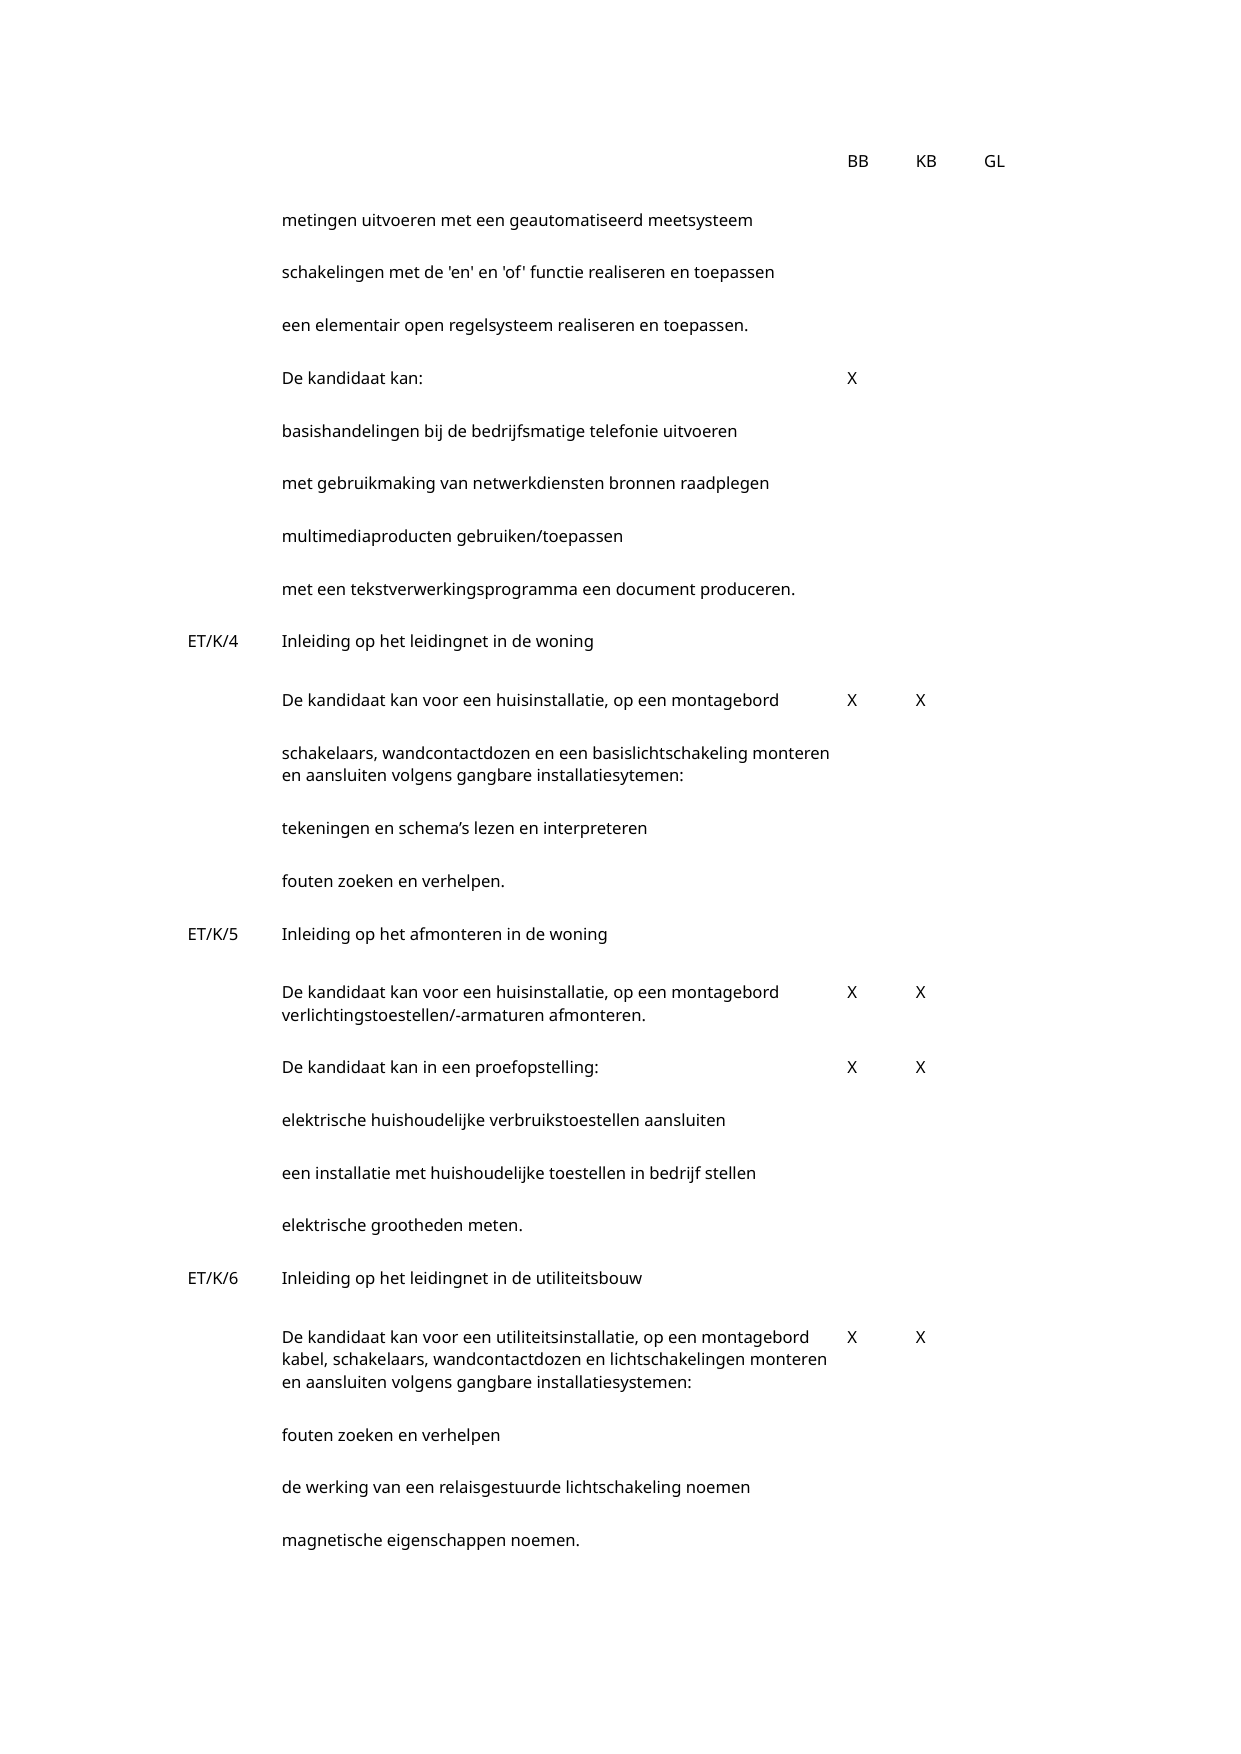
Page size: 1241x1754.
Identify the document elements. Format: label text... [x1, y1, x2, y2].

table_cell X [916, 689, 984, 922]
table_header KB [916, 150, 984, 208]
table_cell X [847, 1325, 916, 1581]
table_cell [916, 1267, 984, 1325]
table_cell [984, 1325, 1053, 1581]
table_cell [984, 1056, 1053, 1267]
table_header BB [847, 150, 916, 208]
table_cell X [847, 367, 916, 630]
table_header GL [984, 150, 1053, 208]
table_cell X [916, 981, 984, 1056]
table_cell X [847, 689, 916, 922]
table_cell [188, 1056, 282, 1267]
table_cell ET/K/6 [188, 1267, 282, 1325]
table_cell [916, 630, 984, 688]
table_cell [984, 1267, 1053, 1325]
table_cell Inleiding op het afmonteren in de woning [282, 922, 847, 981]
table_cell [188, 1325, 282, 1581]
table_cell [916, 209, 984, 367]
table_cell [984, 689, 1053, 922]
table_cell [188, 209, 282, 367]
table_cell [984, 367, 1053, 630]
table_cell [847, 922, 916, 981]
table_cell [984, 630, 1053, 688]
table_cell X [847, 981, 916, 1056]
table_cell [188, 367, 282, 630]
table_cell X [916, 1325, 984, 1581]
table_header [188, 150, 282, 208]
table_cell De kandidaat kan voor een huisinstallatie, op een montagebord schakelaars, wandcontactdozen en een basislichtschakeling monteren en aansluiten volgens gangbare installatiesytemen: tekeningen en schema’s lezen en interpreteren fouten zoeken en verhelpen. [282, 689, 847, 922]
table_cell ET/K/4 [188, 630, 282, 688]
table_cell [984, 922, 1053, 981]
table_cell ET/K/5 [188, 922, 282, 981]
table_cell metingen uitvoeren met een geautomatiseerd meetsysteem schakelingen met de 'en' en 'of' functie realiseren en toepassen een elementair open regelsysteem realiseren en toepassen. [282, 209, 847, 367]
table_cell De kandidaat kan in een proefopstelling: elektrische huishoudelijke verbruikstoestellen aansluiten een installatie met huishoudelijke toestellen in bedrijf stellen elektrische grootheden meten. [282, 1056, 847, 1267]
table_cell [916, 922, 984, 981]
table_header [282, 150, 847, 208]
table_cell [984, 981, 1053, 1056]
table_cell X [916, 1056, 984, 1267]
table_cell De kandidaat kan: basishandelingen bij de bedrijfsmatige telefonie uitvoeren met gebruikmaking van netwerkdiensten bronnen raadplegen multimediaproducten gebruiken/toepassen met een tekstverwerkingsprogramma een document produceren. [282, 367, 847, 630]
table_cell [847, 1267, 916, 1325]
table_cell X [847, 1056, 916, 1267]
table_cell De kandidaat kan voor een utiliteitsinstallatie, op een montagebord kabel, schakelaars, wandcontactdozen en lichtschakelingen monteren en aansluiten volgens gangbare installatiesystemen: fouten zoeken en verhelpen de werking van een relaisgestuurde lichtschakeling noemen magnetische eigenschappen noemen. [282, 1325, 847, 1581]
table_cell [188, 689, 282, 922]
table_cell Inleiding op het leidingnet in de woning [282, 630, 847, 688]
table_cell [984, 209, 1053, 367]
table_cell [847, 209, 916, 367]
table_cell Inleiding op het leidingnet in de utiliteitsbouw [282, 1267, 847, 1325]
table_cell [847, 630, 916, 688]
table_cell [188, 981, 282, 1056]
table_cell De kandidaat kan voor een huisinstallatie, op een montagebord verlichtingstoestellen/-armaturen afmonteren. [282, 981, 847, 1056]
table_cell [916, 367, 984, 630]
